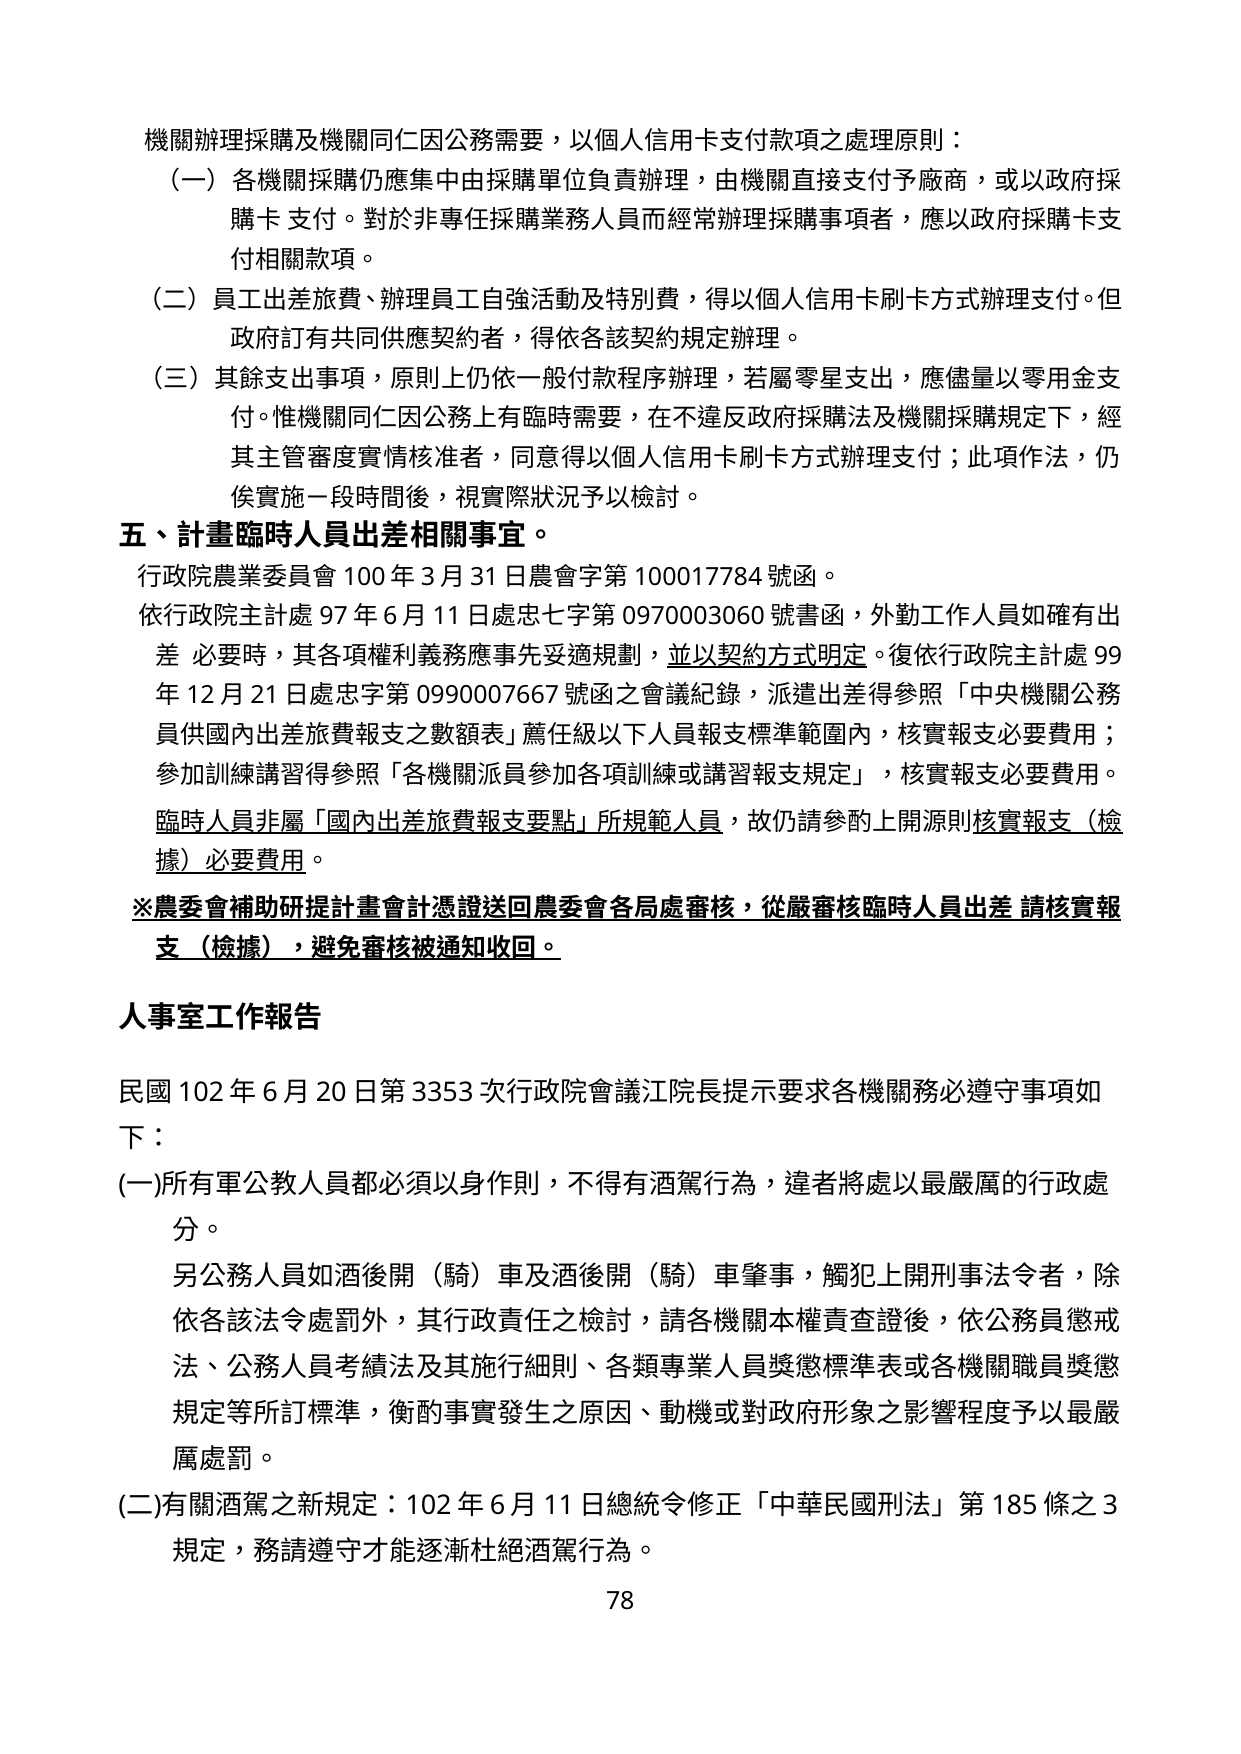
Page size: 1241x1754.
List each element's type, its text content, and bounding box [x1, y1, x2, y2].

text （三）其餘支出事項，原則上仍依一般付款程序辦理，若屬零星支出，應儘量以零用金支付。惟機關同仁因公務上有臨時需要，在不違反政府採購法及機關採購規定下，經其主管審度實情核准者，同意得以個人信用卡刷卡方式辦理支付；此項作法，仍俟實施ㄧ段時間後，視實際狀況予以檢討。 [118, 356, 1122, 514]
text (一)所有軍公教人員都必須以身作則，不得有酒駕行為，違者將處以最嚴厲的行政處分。 [118, 1157, 1122, 1248]
text 臨時人員非屬「國內出差旅費報支要點」所規範人員，故仍請參酌上開源則核實報支（檢據）必要費用。 [156, 798, 1122, 878]
text ※農委會補助研提計畫會計憑證送回農委會各局處審核，從嚴審核臨時人員出差 請核實報支 （檢據），避免審核被通知收回。 [118, 885, 1122, 964]
text (二)有關酒駕之新規定：102年6月11日總統令修正「中華民國刑法」第185條之3規定，務請遵守才能逐漸杜絕酒駕行為。 [118, 1477, 1122, 1569]
text 行政院農業委員會100年3月31日農會字第100017784號函。 [118, 553, 1122, 593]
text 民國102年6月20日第3353次行政院會議江院長提示要求各機關務必遵守事項如下： [118, 1065, 1122, 1157]
text 另公務人員如酒後開（騎）車及酒後開（騎）車肇事，觸犯上開刑事法令者，除依各該法令處罰外，其行政責任之檢討，請各機關本權責查證後，依公務員懲戒法、公務人員考績法及其施行細則、各類專業人員獎懲標準表或各機關職員獎懲規定等所訂標準，衡酌事實發生之原因、動機或對政府形象之影響程度予以最嚴厲處罰。 [172, 1248, 1122, 1477]
text （二）員工出差旅費、辦理員工自強活動及特別費，得以個人信用卡刷卡方式辦理支付。但政府訂有共同供應契約者，得依各該契約規定辦理。 [118, 276, 1122, 356]
text 人事室工作報告 [118, 993, 1122, 1036]
text 機關辦理採購及機關同仁因公務需要，以個人信用卡支付款項之處理原則： [118, 118, 1122, 158]
text 依行政院主計處97年6月11日處忠七字第0970003060號書函，外勤工作人員如確有出差 必要時，其各項權利義務應事先妥適規劃，並以契約方式明定。復依行政院主計處99年12月21日處忠字第0990007667號函之會議紀錄，派遣出差得參照「中央機關公務員供國內出差旅費報支之數額表」薦任級以下人員報支標準範圍內，核實報支必要費用；參加訓練講習得參照「各機關派員參加各項訓練或講習報支規定」，核實報支必要費用。 [118, 593, 1122, 791]
text 五、計畫臨時人員出差相關事宜。 [118, 514, 1122, 553]
text （一）各機關採購仍應集中由採購單位負責辦理，由機關直接支付予廠商，或以政府採購卡 支付。對於非專任採購業務人員而經常辦理採購事項者，應以政府採購卡支付相關款項。 [156, 158, 1122, 276]
